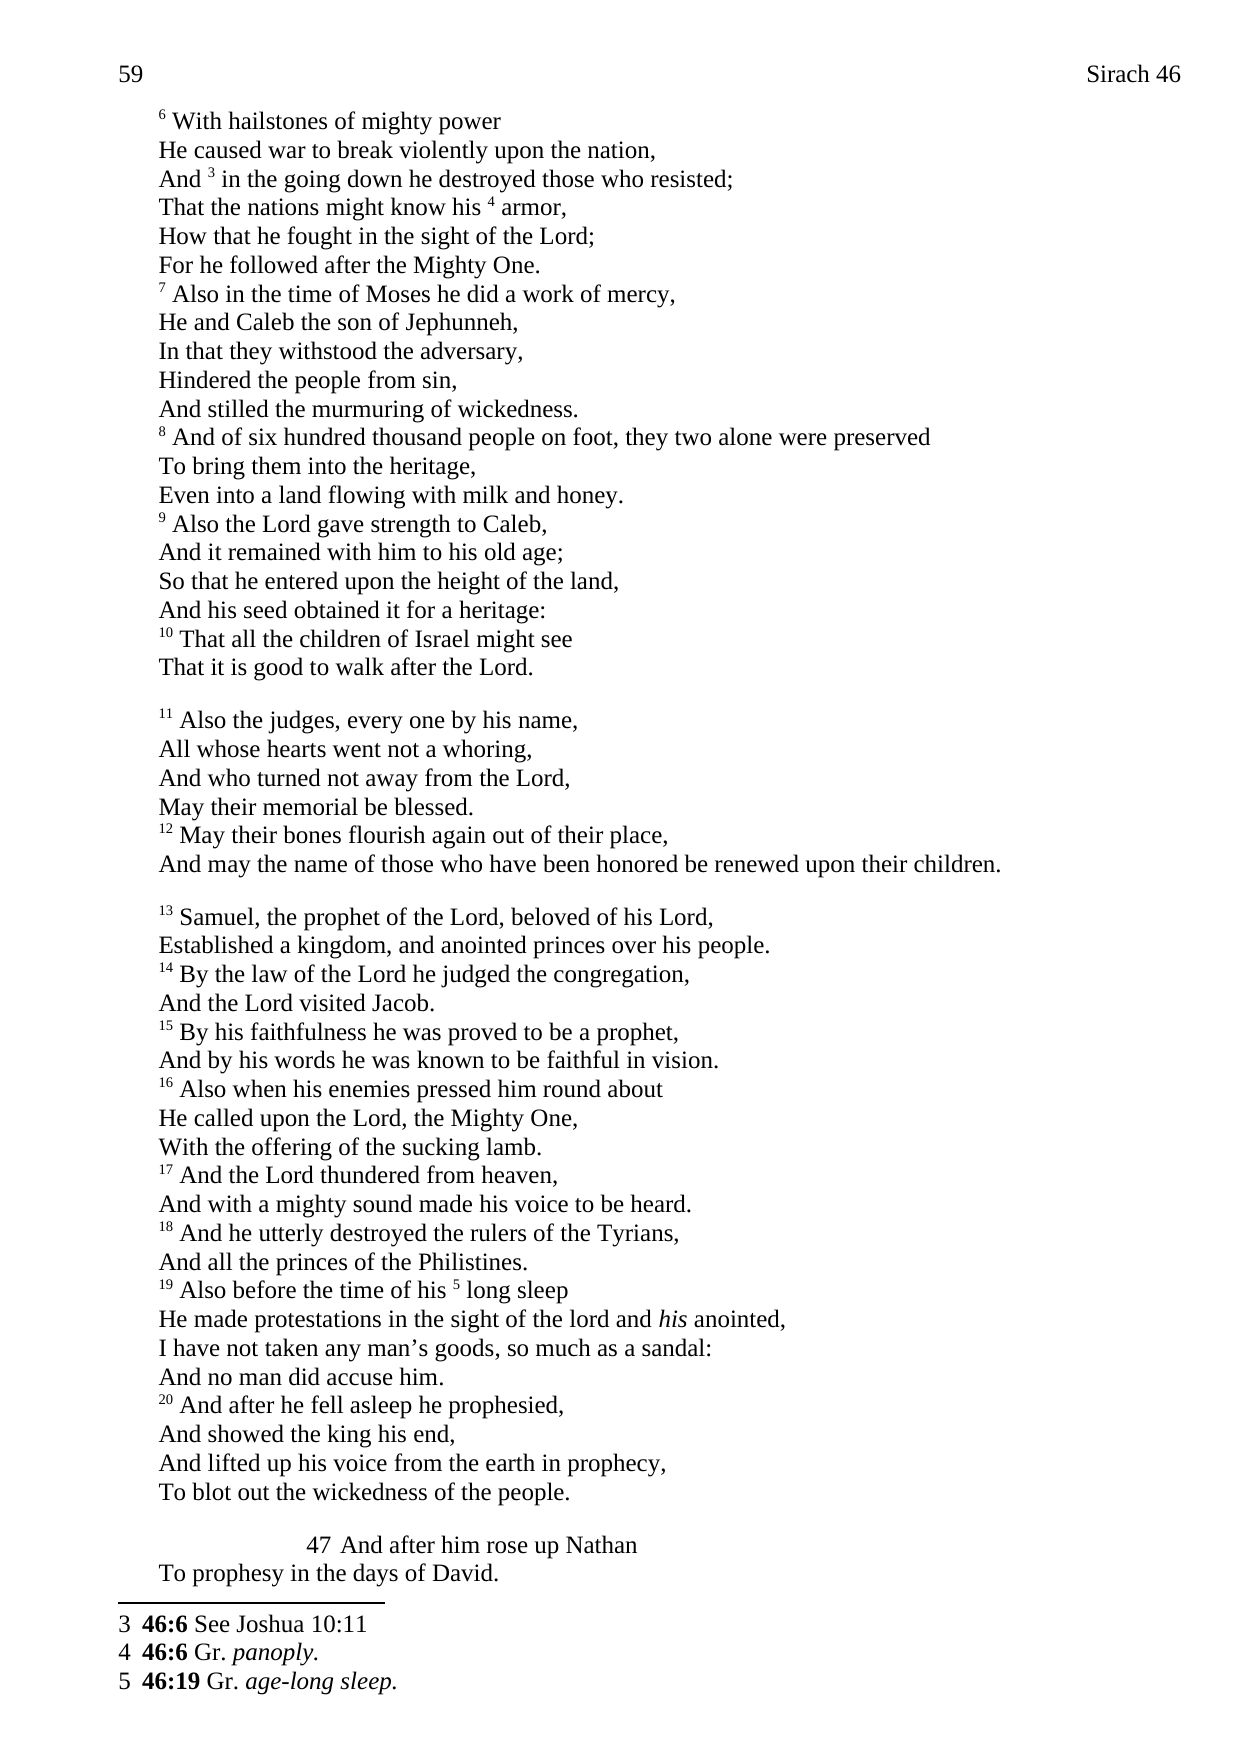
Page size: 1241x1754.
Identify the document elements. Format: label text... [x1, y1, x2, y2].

text 19 Also before the time of his long sleep [158, 1276, 1181, 1304]
text To blot out the wickedness of the people. [158, 1477, 1181, 1506]
text And may the name of those who have been honored be renewed upon their children. [158, 849, 1181, 878]
text May their memorial be blessed. [158, 792, 1181, 820]
text 11 Also the judges, every one by his name, [158, 705, 1181, 734]
text 16 Also when his enemies pressed him round about [158, 1074, 1181, 1103]
text 10 That all the children of Israel might see [158, 624, 1181, 652]
text 9 Also the Lord gave strength to Caleb, [158, 509, 1181, 537]
text Established a kingdom, and anointed princes over his people. [158, 931, 1181, 959]
text And no man did accuse him. [158, 1362, 1181, 1391]
text Even into a land flowing with milk and honey. [158, 480, 1181, 509]
text So that he entered upon the height of the land, [158, 566, 1181, 595]
text And the Lord visited Jacob. [158, 988, 1181, 1017]
text 13 Samuel, the prophet of the Lord, beloved of his Lord, [158, 902, 1181, 931]
text 15 By his faithfulness he was proved to be a prophet, [158, 1017, 1181, 1046]
text He caused war to break violently upon the nation, [158, 135, 1181, 164]
text That it is good to walk after the Lord. [158, 652, 1181, 681]
text He and Caleb the son of Jephunneh, [158, 307, 1181, 336]
text 47And after him rose up Nathan [306, 1530, 1181, 1558]
text In that they withstood the adversary, [158, 336, 1181, 365]
text He called upon the Lord, the Mighty One, [158, 1103, 1181, 1132]
text And in the going down he destroyed those who resisted; [158, 164, 1181, 192]
text To prophesy in the days of David. [158, 1558, 1181, 1587]
text 46:6 Gr. panoply. [118, 1637, 1181, 1666]
text And showed the king his end, [158, 1419, 1181, 1448]
text And who turned not away from the Lord, [158, 763, 1181, 792]
text And stilled the murmuring of wickedness. [158, 394, 1181, 422]
text 18 And he utterly destroyed the rulers of the Tyrians, [158, 1218, 1181, 1247]
text That the nations might know his armor, [158, 192, 1181, 221]
text And by his words he was known to be faithful in vision. [158, 1046, 1181, 1074]
text And with a mighty sound made his voice to be heard. [158, 1189, 1181, 1218]
text 6 With hailstones of mighty power [158, 106, 1181, 135]
text With the offering of the sucking lamb. [158, 1132, 1181, 1161]
text 14 By the law of the Lord he judged the congregation, [158, 959, 1181, 988]
text To bring them into the heritage, [158, 451, 1181, 480]
text I have not taken any man’s goods, so much as a sandal: [158, 1333, 1181, 1362]
text For he followed after the Mighty One. [158, 250, 1181, 279]
text And it remained with him to his old age; [158, 537, 1181, 566]
text Hindered the people from sin, [158, 365, 1181, 394]
text And all the princes of the Philistines. [158, 1247, 1181, 1276]
text 8 And of six hundred thousand people on foot, they two alone were preserved [158, 422, 1181, 451]
text 7 Also in the time of Moses he did a work of mercy, [158, 279, 1181, 307]
text 12 May their bones flourish again out of their place, [158, 820, 1181, 849]
text And his seed obtained it for a heritage: [158, 595, 1181, 624]
text 46:19 Gr. age-long sleep. [118, 1666, 1181, 1695]
text 20 And after he fell asleep he prophesied, [158, 1391, 1181, 1419]
text 17 And the Lord thundered from heaven, [158, 1161, 1181, 1189]
text All whose hearts went not a whoring, [158, 734, 1181, 763]
text How that he fought in the sight of the Lord; [158, 221, 1181, 250]
text And lifted up his voice from the earth in prophecy, [158, 1448, 1181, 1477]
text He made protestations in the sight of the lord and his anointed, [158, 1304, 1181, 1333]
text 46:6 See Joshua 10:11 [118, 1609, 1181, 1637]
